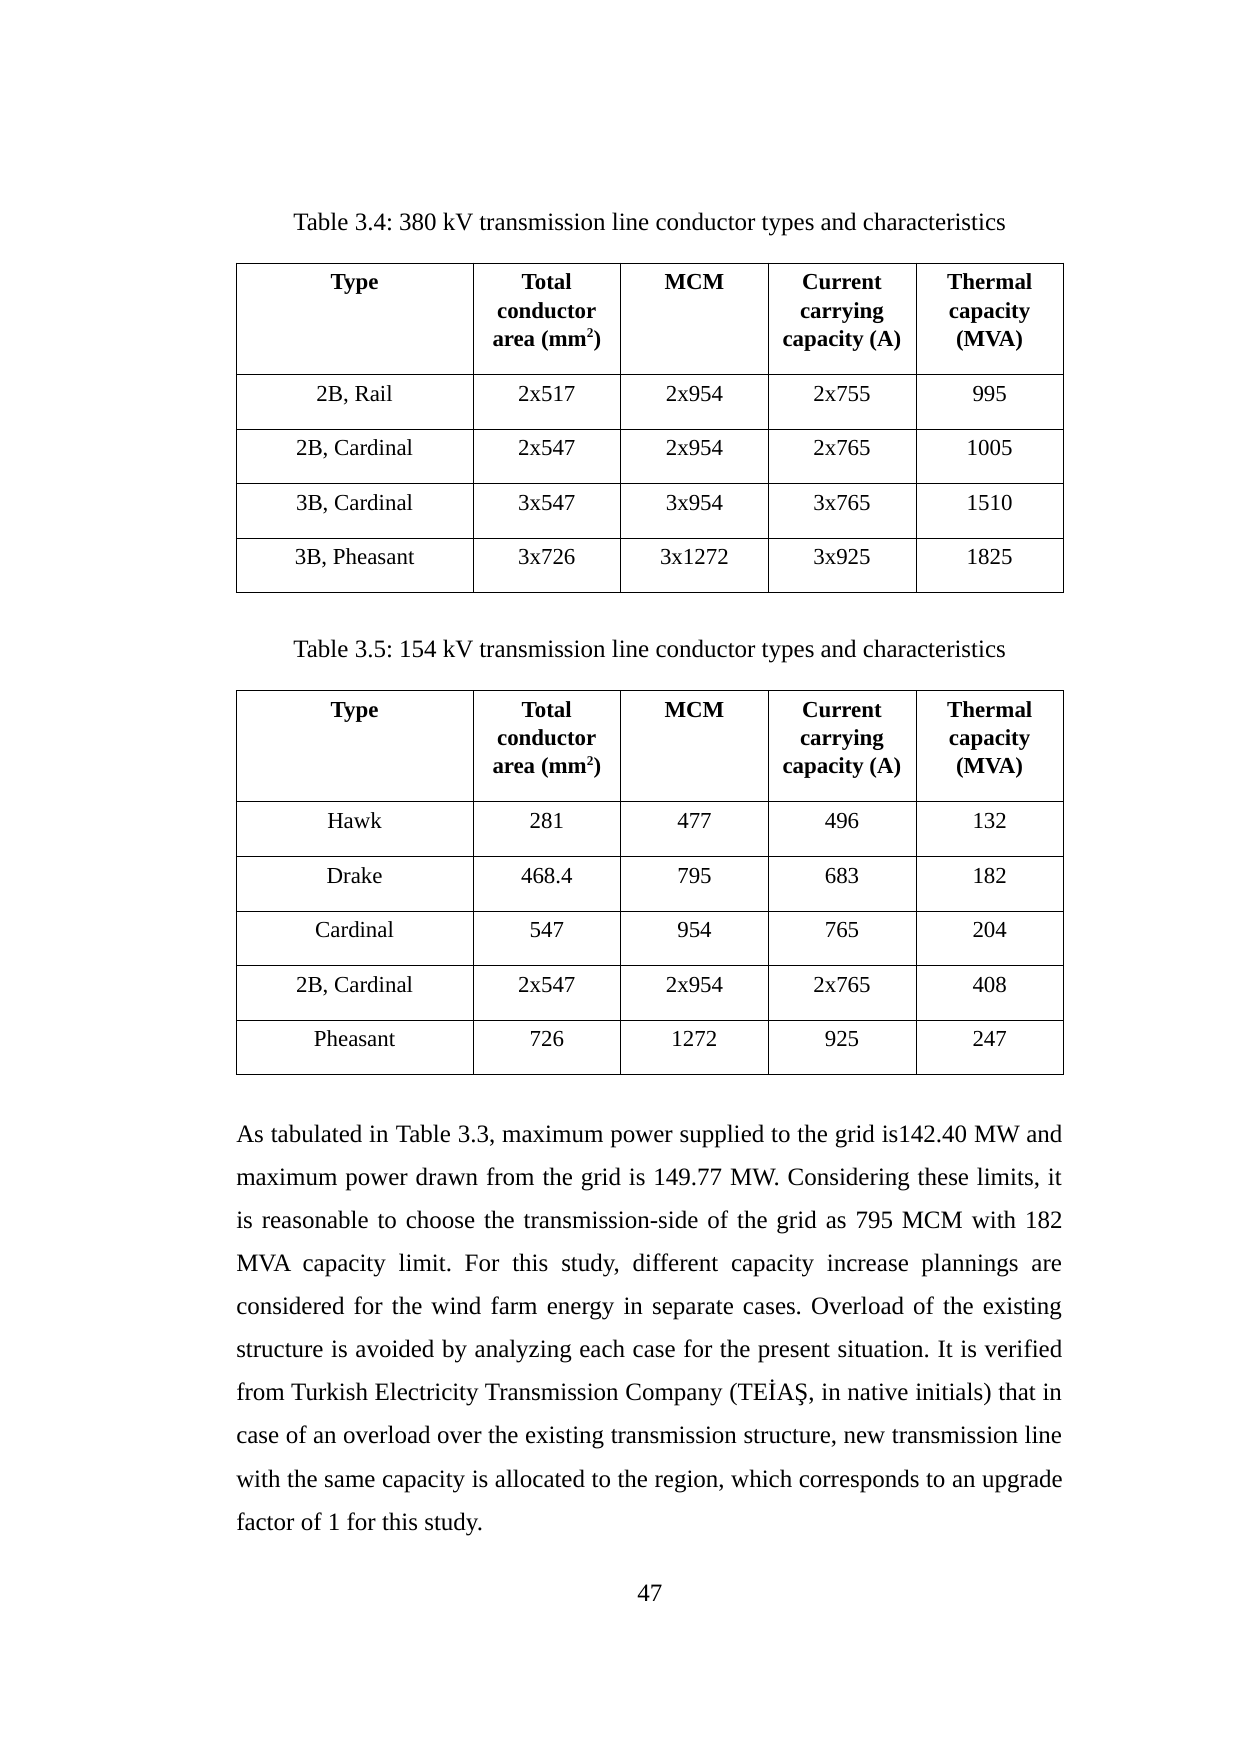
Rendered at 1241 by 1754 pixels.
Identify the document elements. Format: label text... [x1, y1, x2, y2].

table_cell 1272 [621, 1021, 768, 1074]
table_cell 281 [474, 802, 620, 856]
table_cell 204 [917, 912, 1063, 965]
table_cell 3x547 [474, 484, 620, 538]
table_header MCM [621, 691, 768, 801]
table_cell 247 [917, 1021, 1063, 1074]
table_cell 3x925 [769, 539, 916, 592]
table_header Current carrying capacity (A) [769, 691, 916, 801]
text Table 3.4: 380 kV transmission line conductor types and characteristics [236, 207, 1063, 236]
table_cell 3x954 [621, 484, 768, 538]
table_cell 683 [769, 857, 916, 911]
table_cell 726 [474, 1021, 620, 1074]
table_cell Pheasant [237, 1021, 473, 1074]
table_header Thermal capacity (MVA) [917, 264, 1063, 374]
table_cell 2x547 [474, 966, 620, 1020]
table_cell 408 [917, 966, 1063, 1020]
table_cell 995 [917, 375, 1063, 428]
table_cell 2x954 [621, 966, 768, 1020]
table_header MCM [621, 264, 768, 374]
table_cell 1825 [917, 539, 1063, 592]
table_cell 2x765 [769, 966, 916, 1020]
table_cell 468.4 [474, 857, 620, 911]
table_cell 2x765 [769, 430, 916, 483]
table_cell 765 [769, 912, 916, 965]
table_header Total conductor area (mm2) [474, 264, 620, 374]
table_cell 2x755 [769, 375, 916, 428]
table_cell Drake [237, 857, 473, 911]
table_cell 3x1272 [621, 539, 768, 592]
table_cell 3B, Cardinal [237, 484, 473, 538]
table_cell 132 [917, 802, 1063, 856]
table_cell 954 [621, 912, 768, 965]
table_cell 182 [917, 857, 1063, 911]
text Table 3.5: 154 kV transmission line conductor types and characteristics [236, 634, 1063, 663]
table_cell 477 [621, 802, 768, 856]
table_cell 2x954 [621, 430, 768, 483]
table_cell 925 [769, 1021, 916, 1074]
table_cell 2B, Cardinal [237, 430, 473, 483]
table_header Current carrying capacity (A) [769, 264, 916, 374]
table_cell 2x954 [621, 375, 768, 428]
table_cell 1005 [917, 430, 1063, 483]
table_cell 2x517 [474, 375, 620, 428]
table_cell 2B, Rail [237, 375, 473, 428]
table_cell 3B, Pheasant [237, 539, 473, 592]
table_cell 3x765 [769, 484, 916, 538]
table_cell 2x547 [474, 430, 620, 483]
table_cell 496 [769, 802, 916, 856]
table_header Total conductor area (mm2) [474, 691, 620, 801]
table_cell 547 [474, 912, 620, 965]
table_cell Hawk [237, 802, 473, 856]
table_header Thermal capacity (MVA) [917, 691, 1063, 801]
text As tabulated in Table 3.3, maximum power supplied to the grid is142.40 MW and maximum power drawn from the grid is 149.77 MW. Considering these limits, it is reasonable to choose the transmission-side of the grid as 795 MCM with 182 MVA capacity limit. For this study, different capacity increase plannings are considered for the wind farm energy in separate cases. Overload of the existing structure is avoided by analyzing each case for the present situation. It is verified from Turkish Electricity Transmission Company (TEİAŞ, in native initials) that in case of an overload over the existing transmission structure, new transmission line with the same capacity is allocated to the region, which corresponds to an upgrade factor of 1 for this study. [236, 1119, 1063, 1536]
table_cell 795 [621, 857, 768, 911]
table_header Type [237, 691, 473, 801]
table_cell 1510 [917, 484, 1063, 538]
table_cell 3x726 [474, 539, 620, 592]
table_cell 2B, Cardinal [237, 966, 473, 1020]
table_cell Cardinal [237, 912, 473, 965]
table_header Type [237, 264, 473, 374]
